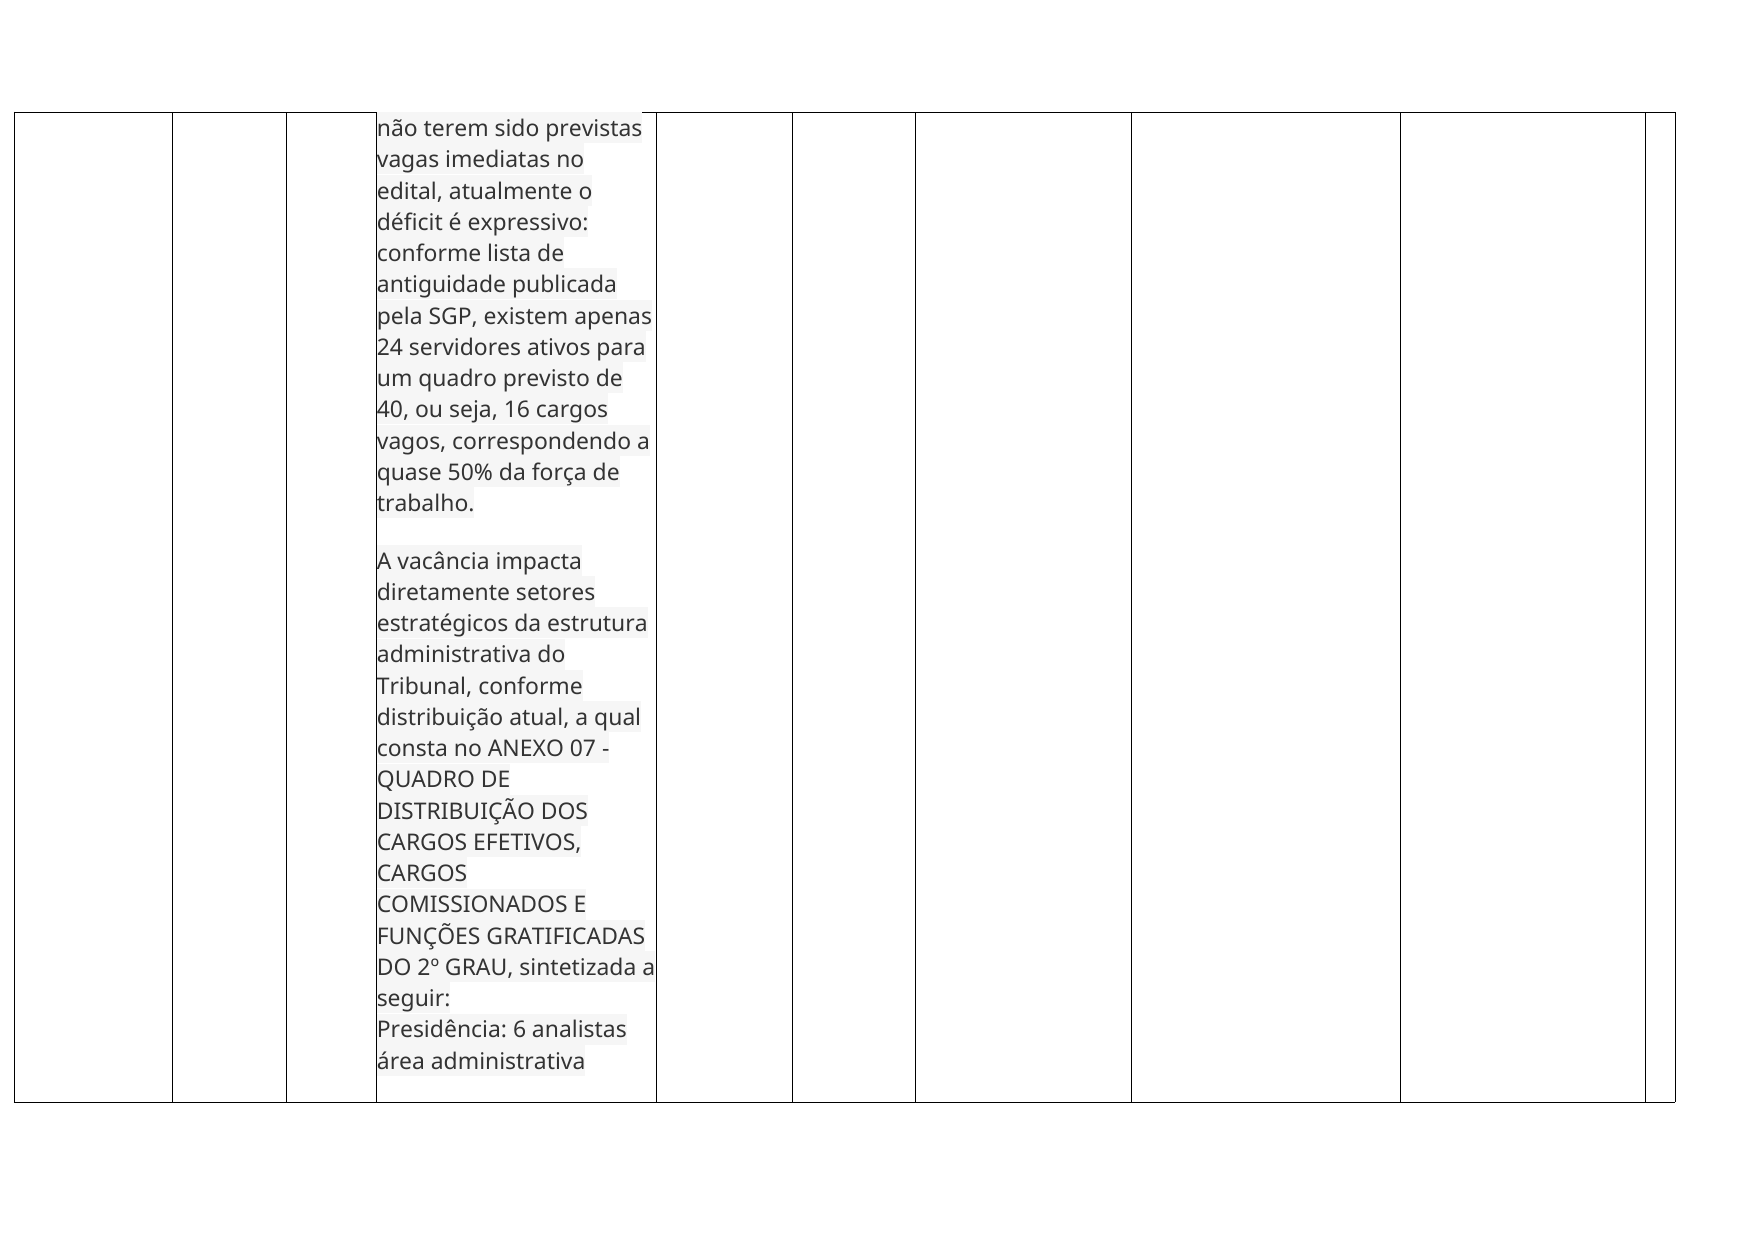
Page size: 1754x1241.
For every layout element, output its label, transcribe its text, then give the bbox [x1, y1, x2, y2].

table_cell [793, 113, 915, 1102]
table_cell [1132, 113, 1400, 1102]
table_cell [1676, 112, 1745, 1102]
table_cell [1646, 113, 1675, 1102]
table_cell [1401, 113, 1645, 1102]
table_cell não terem sido previstas vagas imediatas no edital, atualmente o déficit é expressivo: conforme lista de antiguidade publicada pela SGP, existem apenas 24 servidores ativos para um quadro previsto de 40, ou seja, 16 cargos vagos, correspondendo a quase 50% da força de trabalho. A vacância impacta diretamente setores estratégicos da estrutura administrativa do Tribunal, conforme distribuição atual, a qual consta no ANEXO 07 - QUADRO DE DISTRIBUIÇÃO DOS CARGOS EFETIVOS, CARGOS COMISSIONADOS E FUNÇÕES GRATIFICADAS DO 2º GRAU, sintetizada a seguir: Presidência: 6 analistas área administrativa [377, 113, 656, 1102]
table_cell [657, 113, 792, 1102]
table_cell [916, 113, 1131, 1102]
table_cell [15, 113, 172, 1102]
table_cell [173, 113, 286, 1102]
table_cell [287, 113, 376, 1102]
